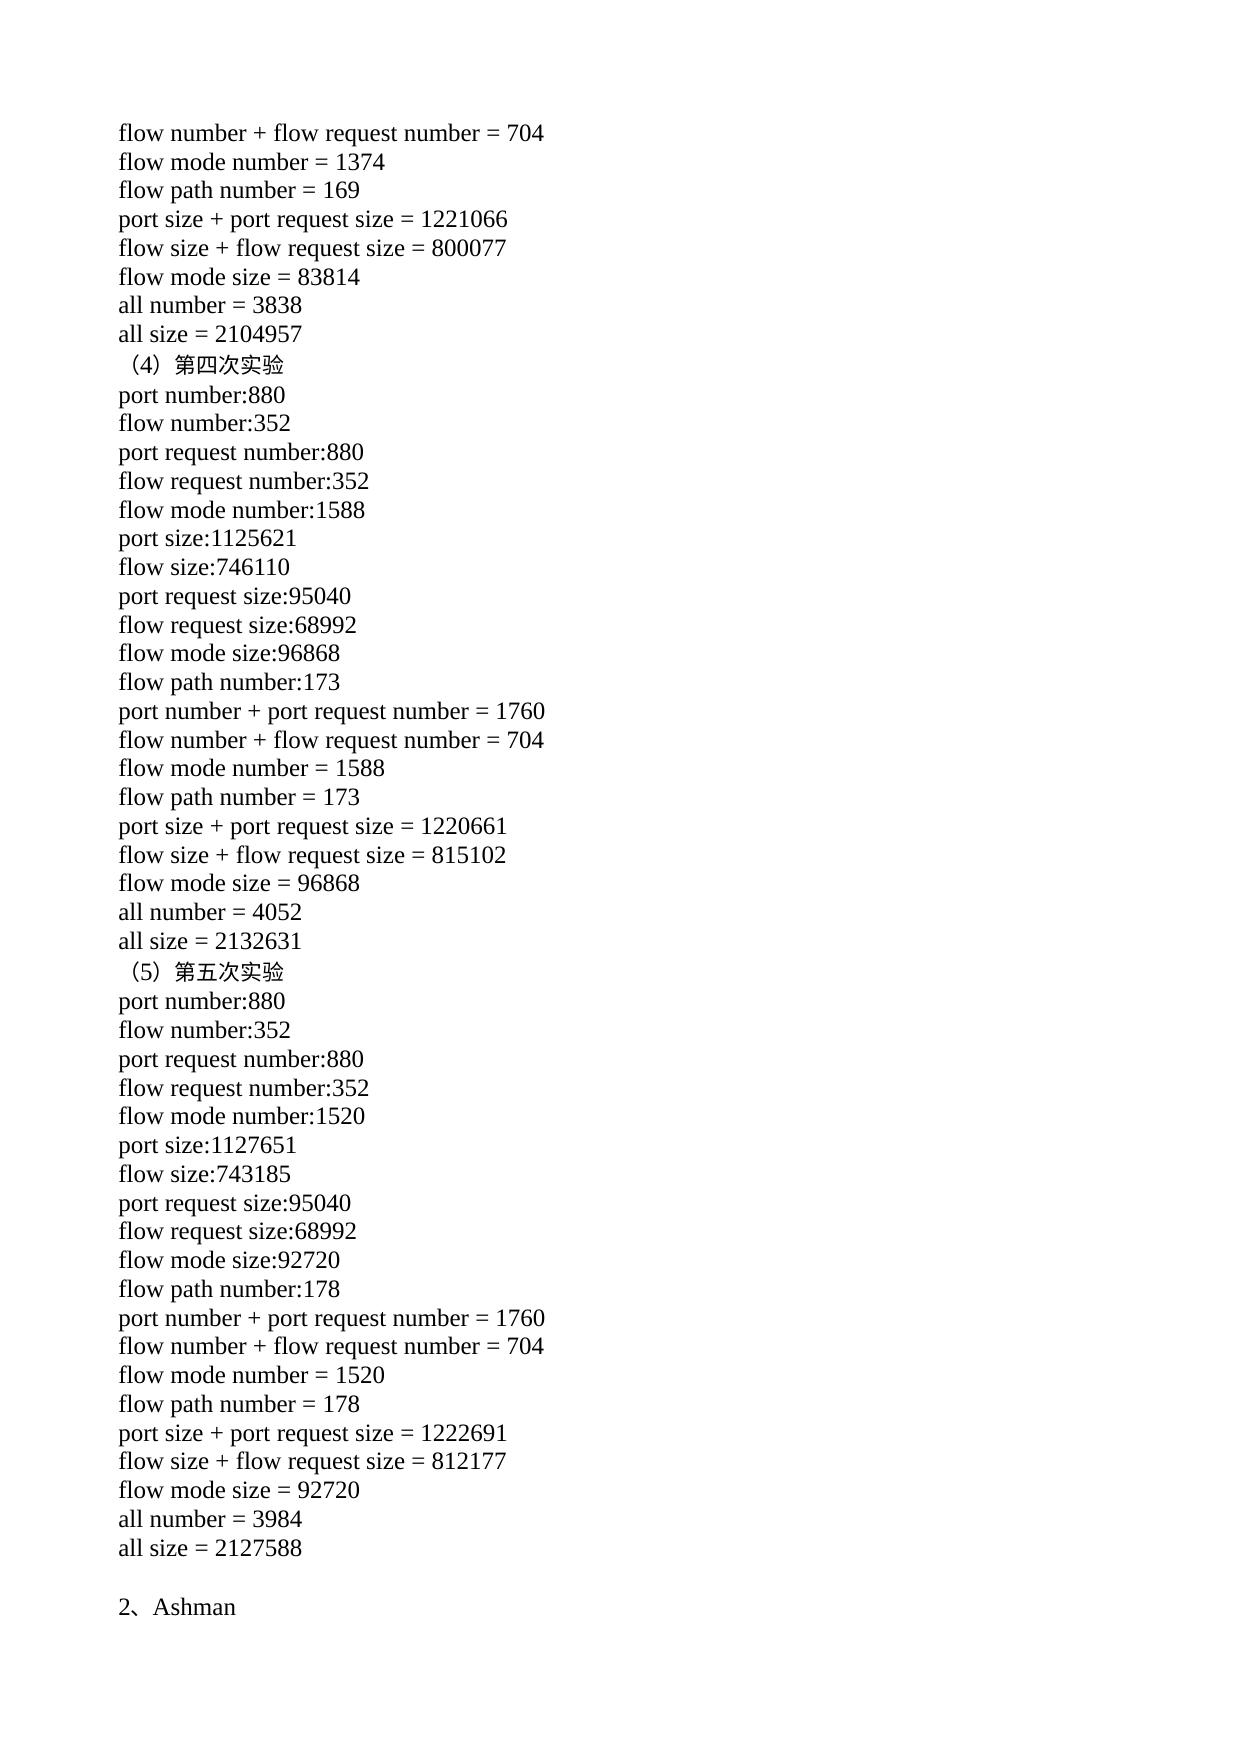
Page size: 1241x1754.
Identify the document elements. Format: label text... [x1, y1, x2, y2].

text port request number:880 [118, 1044, 1122, 1073]
text flow request number:352 [118, 1073, 1122, 1101]
text flow number:352 [118, 1015, 1122, 1044]
text port size + port request size = 1222691 [118, 1418, 1122, 1446]
text port number + port request number = 1760 [118, 696, 1122, 725]
text flow mode number = 1374 [118, 147, 1122, 176]
text all number = 4052 [118, 897, 1122, 926]
text flow mode size:92720 [118, 1245, 1122, 1274]
text all size = 2127588 [118, 1533, 1122, 1561]
text flow size:746110 [118, 552, 1122, 581]
text flow size + flow request size = 815102 [118, 840, 1122, 868]
text port number:880 [118, 986, 1122, 1015]
text all size = 2104957 [118, 319, 1122, 348]
text all number = 3838 [118, 291, 1122, 319]
text flow number + flow request number = 704 [118, 1331, 1122, 1360]
text all size = 2132631 [118, 926, 1122, 955]
text port request number:880 [118, 437, 1122, 466]
text flow mode size = 83814 [118, 262, 1122, 291]
text flow size:743185 [118, 1159, 1122, 1188]
text flow number:352 [118, 408, 1122, 437]
text 2、Ashman [118, 1590, 1122, 1622]
text port size + port request size = 1221066 [118, 204, 1122, 233]
text flow path number = 169 [118, 176, 1122, 204]
text port number + port request number = 1760 [118, 1303, 1122, 1331]
text flow mode number = 1520 [118, 1360, 1122, 1389]
text flow request size:68992 [118, 1216, 1122, 1245]
text flow number + flow request number = 704 [118, 118, 1122, 147]
text flow number + flow request number = 704 [118, 725, 1122, 753]
text port size:1127651 [118, 1130, 1122, 1159]
text port number:880 [118, 380, 1122, 408]
text port request size:95040 [118, 1188, 1122, 1216]
text flow path number:178 [118, 1274, 1122, 1303]
text port size + port request size = 1220661 [118, 811, 1122, 840]
text flow path number:173 [118, 667, 1122, 696]
text flow path number = 173 [118, 782, 1122, 811]
text flow request number:352 [118, 466, 1122, 495]
text flow mode number:1588 [118, 495, 1122, 523]
text flow size + flow request size = 800077 [118, 233, 1122, 262]
text （5）第五次实验 [118, 955, 1122, 986]
text flow mode size = 92720 [118, 1475, 1122, 1504]
text all number = 3984 [118, 1504, 1122, 1533]
text flow mode size = 96868 [118, 868, 1122, 897]
text flow mode number = 1588 [118, 753, 1122, 782]
text port request size:95040 [118, 581, 1122, 610]
text flow request size:68992 [118, 610, 1122, 638]
text flow mode number:1520 [118, 1101, 1122, 1130]
text flow size + flow request size = 812177 [118, 1446, 1122, 1475]
text flow mode size:96868 [118, 638, 1122, 667]
text flow path number = 178 [118, 1389, 1122, 1418]
text port size:1125621 [118, 523, 1122, 552]
text （4）第四次实验 [118, 348, 1122, 380]
